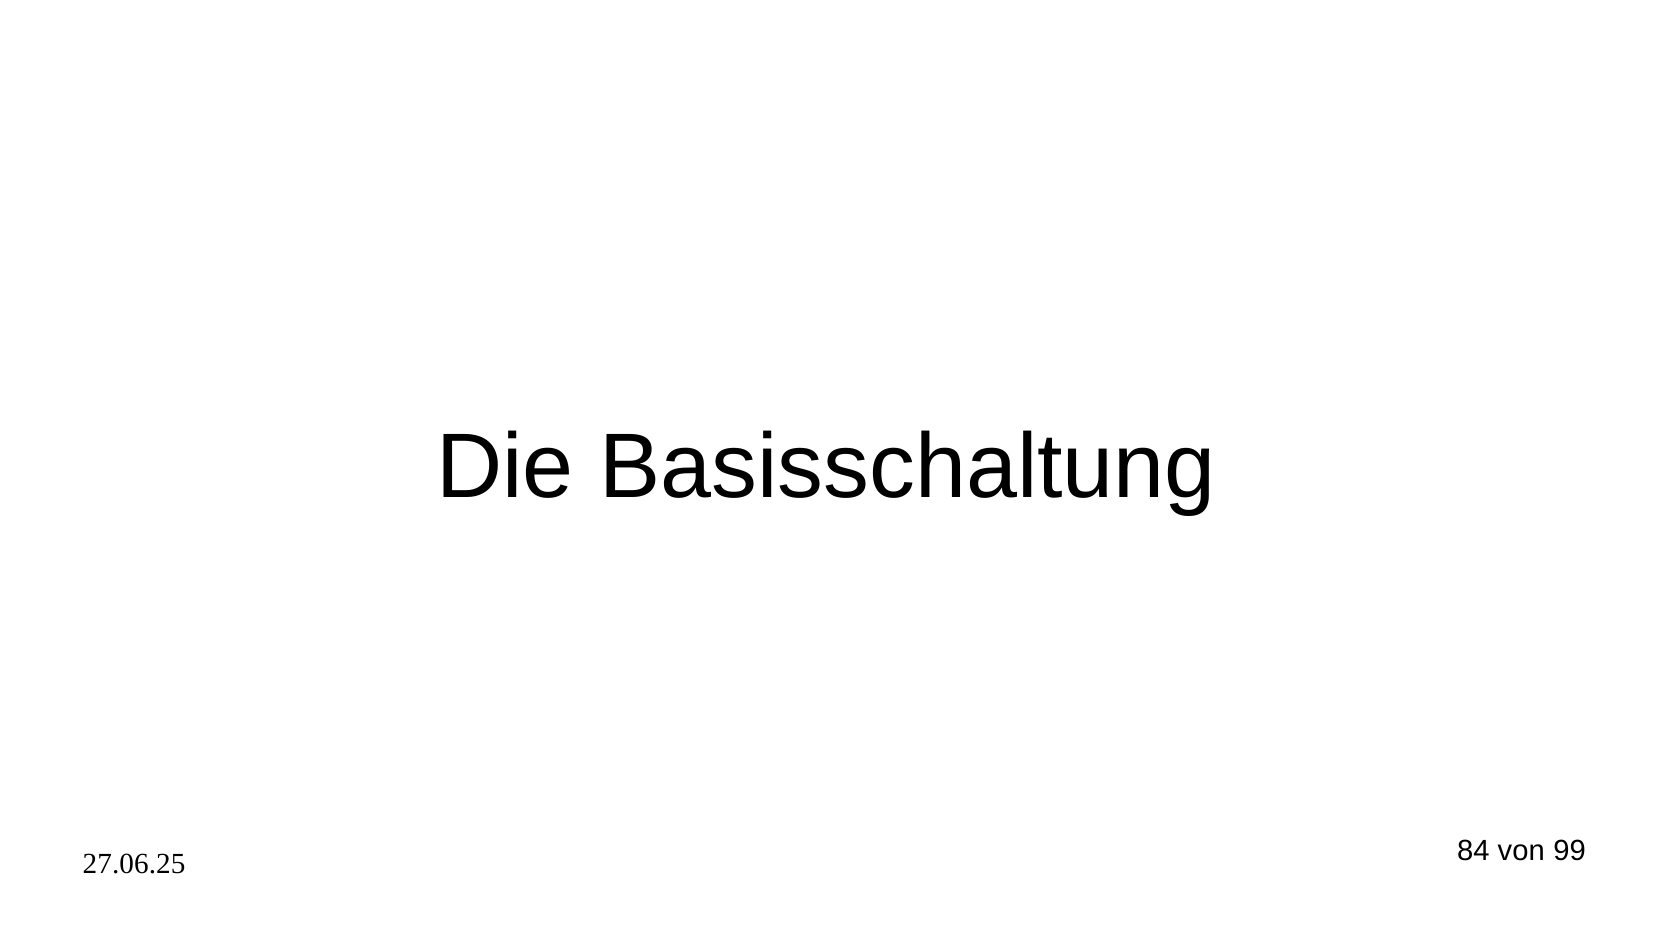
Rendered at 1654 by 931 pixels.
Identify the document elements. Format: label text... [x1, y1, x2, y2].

title Die Basisschaltung [82, 388, 1571, 544]
